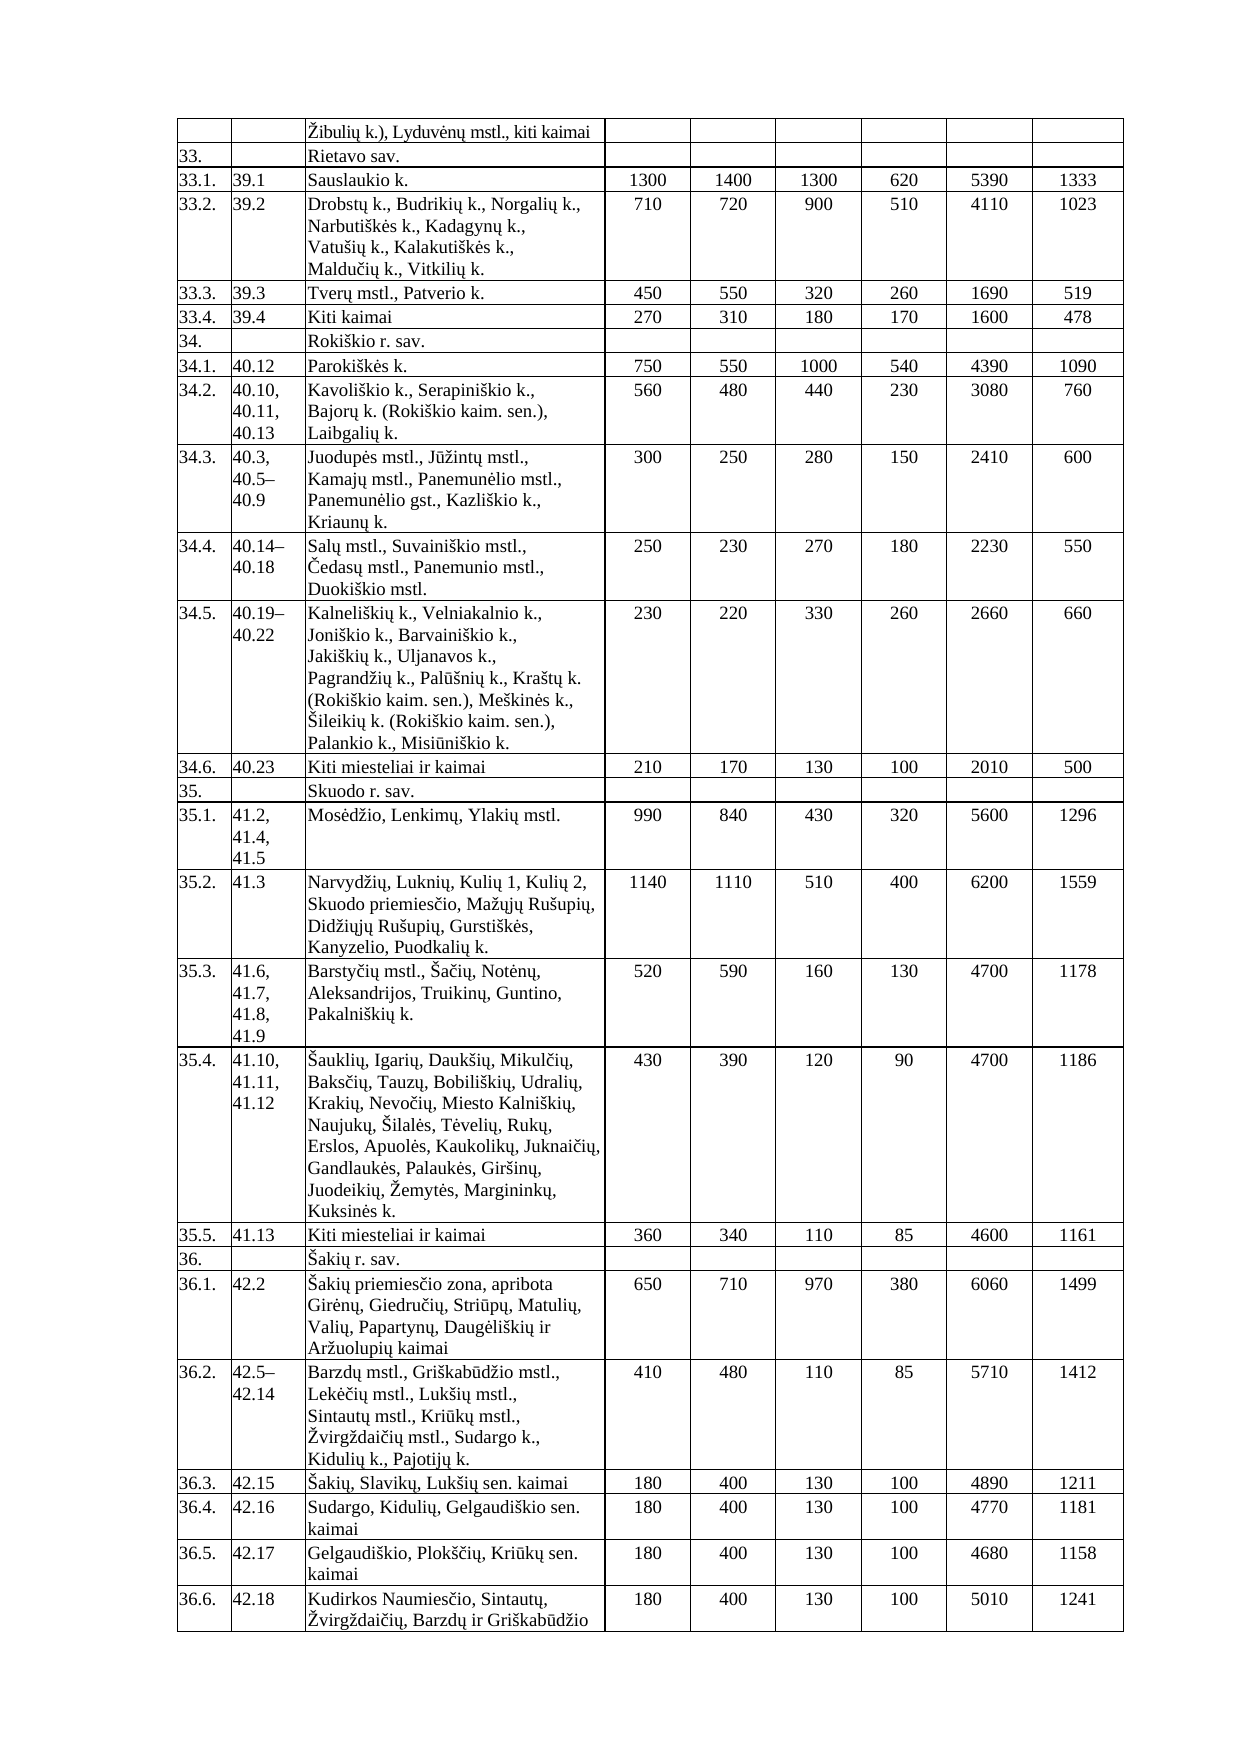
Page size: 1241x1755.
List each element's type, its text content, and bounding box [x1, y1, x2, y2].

table_cell 100 [862, 754, 946, 777]
table_cell 310 [691, 305, 775, 328]
table_cell 36.6. [178, 1586, 231, 1631]
table_cell 480 [691, 377, 775, 443]
table_cell 250 [606, 533, 690, 599]
table_cell 33.1. [178, 168, 231, 191]
table_cell 230 [862, 377, 946, 443]
table_cell 4110 [947, 192, 1032, 279]
table_cell 36.2. [178, 1360, 231, 1469]
table_cell 40.14–40.18 [232, 533, 305, 599]
table_cell 710 [606, 192, 690, 279]
table_cell 270 [606, 305, 690, 328]
table_cell 41.10, 41.11, 41.12 [232, 1048, 305, 1222]
table_cell 35.5. [178, 1223, 231, 1246]
table_cell 42.5–42.14 [232, 1360, 305, 1469]
table_cell 34.5. [178, 601, 231, 753]
table_cell 1181 [1033, 1494, 1123, 1539]
table_cell [1033, 778, 1123, 801]
table_cell 160 [776, 959, 861, 1046]
table_cell 1300 [606, 168, 690, 191]
table_cell 33.2. [178, 192, 231, 279]
table_cell 110 [776, 1360, 861, 1469]
table_cell 100 [862, 1470, 946, 1493]
table_cell 270 [776, 533, 861, 599]
table_cell Rietavo sav. [306, 143, 604, 166]
table_cell [776, 329, 861, 352]
table_cell 430 [776, 803, 861, 869]
table_cell 410 [606, 1360, 690, 1469]
table_cell 130 [776, 1540, 861, 1585]
table_cell 230 [691, 533, 775, 599]
table_cell 2410 [947, 445, 1032, 532]
table_cell 35.1. [178, 803, 231, 869]
table_cell [862, 119, 946, 142]
table_cell [606, 119, 690, 142]
table_cell 33.4. [178, 305, 231, 328]
table_cell 280 [776, 445, 861, 532]
table_cell 400 [691, 1540, 775, 1585]
table_cell 33.3. [178, 281, 231, 304]
table_cell [1033, 1247, 1123, 1270]
table_cell 5010 [947, 1586, 1032, 1631]
table_cell Kudirkos Naumiesčio, Sintautų, Žvirgždaičių, Barzdų ir Griškabūdžio [306, 1586, 604, 1631]
table_cell [862, 1247, 946, 1270]
table_cell 250 [691, 445, 775, 532]
table_cell 990 [606, 803, 690, 869]
table_cell 230 [606, 601, 690, 753]
table_cell Juodupės mstl., Jūžintų mstl., Kamajų mstl., Panemunėlio mstl., Panemunėlio gst., Kazliškio k., Kriaunų k. [306, 445, 604, 532]
table_cell 4770 [947, 1494, 1032, 1539]
table_cell 390 [691, 1048, 775, 1222]
table_cell [862, 778, 946, 801]
table_cell 6200 [947, 870, 1032, 958]
table_cell 970 [776, 1271, 861, 1359]
table_cell 41.6, 41.7, 41.8, 41.9 [232, 959, 305, 1046]
table_cell Barzdų mstl., Griškabūdžio mstl., Lekėčių mstl., Lukšių mstl., Sintautų mstl., Kriūkų mstl., Žvirgždaičių mstl., Sudargo k., Kidulių k., Pajotijų k. [306, 1360, 604, 1469]
table_cell 1690 [947, 281, 1032, 304]
table_cell 130 [776, 1494, 861, 1539]
table_cell 39.4 [232, 305, 305, 328]
table_cell 170 [862, 305, 946, 328]
table_cell 620 [862, 168, 946, 191]
table_cell 600 [1033, 445, 1123, 532]
table_cell 36.5. [178, 1540, 231, 1585]
table_cell Narvydžių, Luknių, Kulių 1, Kulių 2, Skuodo priemiesčio, Mažųjų Rušupių, Didžiųjų Rušupių, Gurstiškės, Kanyzelio, Puodkalių k. [306, 870, 604, 958]
table_cell 1559 [1033, 870, 1123, 958]
table_cell [606, 143, 690, 166]
table_cell 660 [1033, 601, 1123, 753]
table_cell 380 [862, 1271, 946, 1359]
table_cell 1140 [606, 870, 690, 958]
table_cell 35.3. [178, 959, 231, 1046]
table_cell Rokiškio r. sav. [306, 329, 604, 352]
table_cell 1211 [1033, 1470, 1123, 1493]
table_cell [862, 143, 946, 166]
table_cell 750 [606, 353, 690, 376]
table_cell 550 [691, 353, 775, 376]
table_cell 36.1. [178, 1271, 231, 1359]
table_cell [606, 778, 690, 801]
table_cell 1412 [1033, 1360, 1123, 1469]
table_cell 120 [776, 1048, 861, 1222]
table_cell 41.2, 41.4, 41.5 [232, 803, 305, 869]
table_cell 4600 [947, 1223, 1032, 1246]
table_cell [947, 778, 1032, 801]
table_cell 39.3 [232, 281, 305, 304]
table_cell Gelgaudiškio, Plokščių, Kriūkų sen. kaimai [306, 1540, 604, 1585]
table_cell 400 [691, 1494, 775, 1539]
table_cell 650 [606, 1271, 690, 1359]
table_cell 34.2. [178, 377, 231, 443]
table_cell [776, 778, 861, 801]
table_cell 1090 [1033, 353, 1123, 376]
table_cell Kiti miesteliai ir kaimai [306, 1223, 604, 1246]
table_cell 2230 [947, 533, 1032, 599]
table_cell 1000 [776, 353, 861, 376]
table_cell Kiti kaimai [306, 305, 604, 328]
table_cell 85 [862, 1223, 946, 1246]
table_cell [1033, 143, 1123, 166]
table_cell 560 [606, 377, 690, 443]
table_cell 900 [776, 192, 861, 279]
table_cell 180 [606, 1470, 690, 1493]
table_cell 42.15 [232, 1470, 305, 1493]
table_cell 34.6. [178, 754, 231, 777]
table_cell 90 [862, 1048, 946, 1222]
table_cell 1023 [1033, 192, 1123, 279]
table_cell 4700 [947, 1048, 1032, 1222]
table_cell 100 [862, 1586, 946, 1631]
table_cell 519 [1033, 281, 1123, 304]
table_cell 1296 [1033, 803, 1123, 869]
table_cell 36. [178, 1247, 231, 1270]
table_cell 4700 [947, 959, 1032, 1046]
table_cell Sudargo, Kidulių, Gelgaudiškio sen. kaimai [306, 1494, 604, 1539]
table_cell Kiti miesteliai ir kaimai [306, 754, 604, 777]
table_cell 34. [178, 329, 231, 352]
table_cell [232, 329, 305, 352]
table_cell Šakių priemiesčio zona, apribota Girėnų, Giedručių, Striūpų, Matulių, Valių, Papartynų, Daugėliškių ir Aržuolupių kaimai [306, 1271, 604, 1359]
table_cell 320 [862, 803, 946, 869]
table_cell 210 [606, 754, 690, 777]
table_cell [1033, 119, 1123, 142]
table_cell 300 [606, 445, 690, 532]
table_cell 510 [776, 870, 861, 958]
table_cell 360 [606, 1223, 690, 1246]
table_cell 180 [862, 533, 946, 599]
table_cell Salų mstl., Suvainiškio mstl., Čedasų mstl., Panemunio mstl., Duokiškio mstl. [306, 533, 604, 599]
table_cell 34.1. [178, 353, 231, 376]
table_cell 110 [776, 1223, 861, 1246]
table_cell 1241 [1033, 1586, 1123, 1631]
table_cell 130 [776, 754, 861, 777]
table_cell 480 [691, 1360, 775, 1469]
table_cell 400 [862, 870, 946, 958]
table_cell [776, 1247, 861, 1270]
table_cell 1600 [947, 305, 1032, 328]
table_cell 42.18 [232, 1586, 305, 1631]
table_cell [862, 329, 946, 352]
table_cell 2660 [947, 601, 1032, 753]
table_cell Šakių, Slavikų, Lukšių sen. kaimai [306, 1470, 604, 1493]
table_cell [947, 1247, 1032, 1270]
table_cell [232, 1247, 305, 1270]
table_cell [691, 778, 775, 801]
table_cell Šakių r. sav. [306, 1247, 604, 1270]
table_cell 320 [776, 281, 861, 304]
table_cell 400 [691, 1470, 775, 1493]
table_cell 1186 [1033, 1048, 1123, 1222]
table_cell 440 [776, 377, 861, 443]
table_cell 1499 [1033, 1271, 1123, 1359]
table_cell 590 [691, 959, 775, 1046]
table_cell 760 [1033, 377, 1123, 443]
table_cell 42.2 [232, 1271, 305, 1359]
table_cell 35.4. [178, 1048, 231, 1222]
table_cell Drobstų k., Budrikių k., Norgalių k., Narbutiškės k., Kadagynų k., Vatušių k., Kalakutiškės k., Maldučių k., Vitkilių k. [306, 192, 604, 279]
table_cell 40.12 [232, 353, 305, 376]
table_cell 478 [1033, 305, 1123, 328]
table_cell 1333 [1033, 168, 1123, 191]
table_cell 710 [691, 1271, 775, 1359]
table_cell 36.4. [178, 1494, 231, 1539]
table_cell 40.23 [232, 754, 305, 777]
table_cell 180 [776, 305, 861, 328]
table_cell 40.19–40.22 [232, 601, 305, 753]
table_cell 6060 [947, 1271, 1032, 1359]
table_cell 33. [178, 143, 231, 166]
table_cell [947, 143, 1032, 166]
table_cell Parokiškės k. [306, 353, 604, 376]
table_cell 1178 [1033, 959, 1123, 1046]
table_cell Kalneliškių k., Velniakalnio k., Joniškio k., Barvainiškio k., Jakiškių k., Uljanavos k., Pagrandžių k., Palūšnių k., Kraštų k. (Rokiškio kaim. sen.), Meškinės k., Šileikių k. (Rokiškio kaim. sen.), Palankio k., Misiūniškio k. [306, 601, 604, 753]
table_cell 35.2. [178, 870, 231, 958]
table_cell [606, 1247, 690, 1270]
table_cell [776, 119, 861, 142]
table_cell 510 [862, 192, 946, 279]
table_cell 42.16 [232, 1494, 305, 1539]
table_cell [947, 329, 1032, 352]
table_cell 41.13 [232, 1223, 305, 1246]
table_cell [1033, 329, 1123, 352]
table_cell 220 [691, 601, 775, 753]
table_cell 4680 [947, 1540, 1032, 1585]
table_cell 5390 [947, 168, 1032, 191]
table_cell Žibulių k.), Lyduvėnų mstl., kiti kaimai [306, 119, 604, 142]
table_cell 42.17 [232, 1540, 305, 1585]
table_cell [232, 778, 305, 801]
table_cell Šauklių, Igarių, Daukšių, Mikulčių, Baksčių, Tauzų, Bobiliškių, Udralių, Krakių, Nevočių, Miesto Kalniškių, Naujukų, Šilalės, Tėvelių, Rukų, Erslos, Apuolės, Kaukolikų, Juknaičių, Gandlaukės, Palaukės, Giršinų, Juodeikių, Žemytės, Margininkų, Kuksinės k. [306, 1048, 604, 1222]
table_cell 430 [606, 1048, 690, 1222]
table_cell Barstyčių mstl., Šačių, Notėnų, Aleksandrijos, Truikinų, Guntino, Pakalniškių k. [306, 959, 604, 1046]
table_cell 36.3. [178, 1470, 231, 1493]
table_cell 100 [862, 1540, 946, 1585]
table_cell 170 [691, 754, 775, 777]
table_cell 1400 [691, 168, 775, 191]
table_cell 39.2 [232, 192, 305, 279]
table_cell 4390 [947, 353, 1032, 376]
table_cell 540 [862, 353, 946, 376]
table_cell Kavoliškio k., Serapiniškio k., Bajorų k. (Rokiškio kaim. sen.), Laibgalių k. [306, 377, 604, 443]
table_cell 260 [862, 281, 946, 304]
table_cell [232, 143, 305, 166]
table_cell 39.1 [232, 168, 305, 191]
table_cell Skuodo r. sav. [306, 778, 604, 801]
table_cell 400 [691, 1586, 775, 1631]
table_cell [232, 119, 305, 142]
table_cell 840 [691, 803, 775, 869]
table_cell 1110 [691, 870, 775, 958]
table_cell [691, 119, 775, 142]
table_cell 180 [606, 1494, 690, 1539]
table_cell [947, 119, 1032, 142]
table_cell 340 [691, 1223, 775, 1246]
table_cell 34.4. [178, 533, 231, 599]
table_cell 41.3 [232, 870, 305, 958]
table_cell [606, 329, 690, 352]
table_cell 34.3. [178, 445, 231, 532]
table_cell Mosėdžio, Lenkimų, Ylakių mstl. [306, 803, 604, 869]
table_cell 130 [862, 959, 946, 1046]
table_cell 450 [606, 281, 690, 304]
table_cell 1300 [776, 168, 861, 191]
table_cell 40.10, 40.11, 40.13 [232, 377, 305, 443]
table_cell 5710 [947, 1360, 1032, 1469]
table_cell 150 [862, 445, 946, 532]
table_cell Tverų mstl., Patverio k. [306, 281, 604, 304]
table_cell 2010 [947, 754, 1032, 777]
table_cell 550 [691, 281, 775, 304]
table_cell 720 [691, 192, 775, 279]
table_cell [691, 329, 775, 352]
table_cell 130 [776, 1470, 861, 1493]
table_cell 130 [776, 1586, 861, 1631]
table_cell 260 [862, 601, 946, 753]
table_cell 550 [1033, 533, 1123, 599]
table_cell 180 [606, 1586, 690, 1631]
table_cell 40.3, 40.5–40.9 [232, 445, 305, 532]
table_cell 85 [862, 1360, 946, 1469]
table_cell 500 [1033, 754, 1123, 777]
table_cell 100 [862, 1494, 946, 1539]
table_cell 180 [606, 1540, 690, 1585]
table_cell [776, 143, 861, 166]
table_cell 1158 [1033, 1540, 1123, 1585]
table_cell 3080 [947, 377, 1032, 443]
table_cell 35. [178, 778, 231, 801]
table_cell 1161 [1033, 1223, 1123, 1246]
table_cell [178, 119, 231, 142]
table_cell 5600 [947, 803, 1032, 869]
table_cell 4890 [947, 1470, 1032, 1493]
table_cell [691, 1247, 775, 1270]
table_cell Sauslaukio k. [306, 168, 604, 191]
table_cell [691, 143, 775, 166]
table_cell 520 [606, 959, 690, 1046]
table_cell 330 [776, 601, 861, 753]
